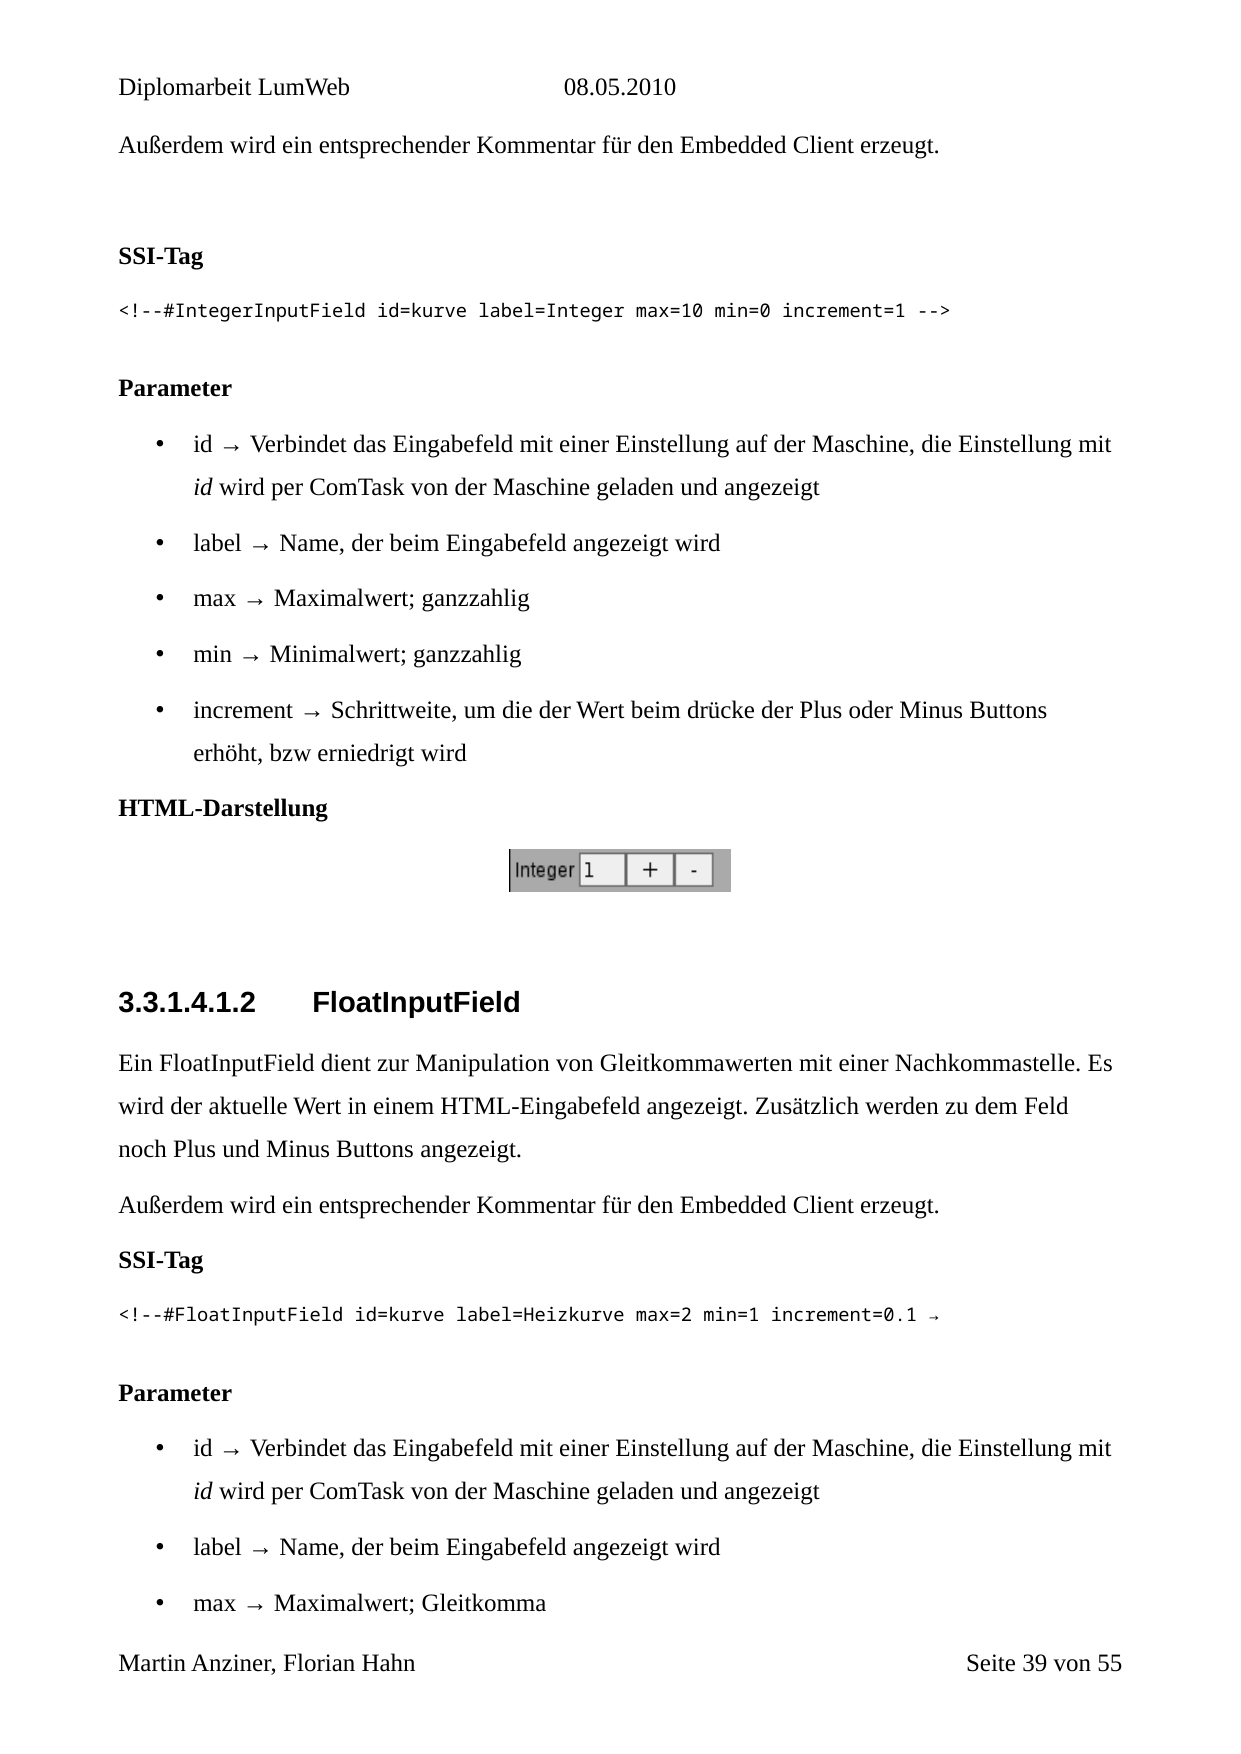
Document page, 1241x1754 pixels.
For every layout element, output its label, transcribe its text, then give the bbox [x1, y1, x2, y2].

list label → Name, der beim Eingabefeld angezeigt wird [156, 528, 1122, 557]
text Parameter [118, 373, 1122, 402]
list label → Name, der beim Eingabefeld angezeigt wird [156, 1532, 1122, 1561]
list id → Verbindet das Eingabefeld mit einer Einstellung auf der Maschine, die Einstellung mit id wird per ComTask von der Maschine geladen und angezeigt [156, 429, 1122, 501]
list min → Minimalwert; ganzzahlig [156, 639, 1122, 668]
subtitle FloatInputField [118, 985, 1122, 1019]
text HTML-Darstellung [118, 793, 1122, 822]
list max → Maximalwert; Gleitkomma [156, 1588, 1122, 1616]
text Außerdem wird ein entsprechender Kommentar für den Embedded Client erzeugt. [118, 130, 1122, 159]
list max → Maximalwert; ganzzahlig [156, 583, 1122, 612]
list id → Verbindet das Eingabefeld mit einer Einstellung auf der Maschine, die Einstellung mit id wird per ComTask von der Maschine geladen und angezeigt [156, 1433, 1122, 1505]
text Außerdem wird ein entsprechender Kommentar für den Embedded Client erzeugt. [118, 1190, 1122, 1219]
text SSI-Tag [118, 1246, 1122, 1274]
text Parameter [118, 1378, 1122, 1406]
text <!--#IntegerInputField id=kurve label=Integer max=10 min=0 increment=1 --> [118, 297, 1122, 322]
list increment → Schrittweite, um die der Wert beim drücke der Plus oder Minus Buttons erhöht, bzw erniedrigt wird [156, 695, 1122, 767]
picture [509, 849, 731, 892]
text Ein FloatInputField dient zur Manipulation von Gleitkommawerten mit einer Nachkommastelle. Es wird der aktuelle Wert in einem HTML-Eingabefeld angezeigt. Zusätzlich werden zu dem Feld noch Plus und Minus Buttons angezeigt. [118, 1048, 1122, 1163]
text <!--#FloatInputField id=kurve label=Heizkurve max=2 min=1 increment=0.1 → [118, 1301, 1122, 1327]
text SSI-Tag [118, 241, 1122, 270]
